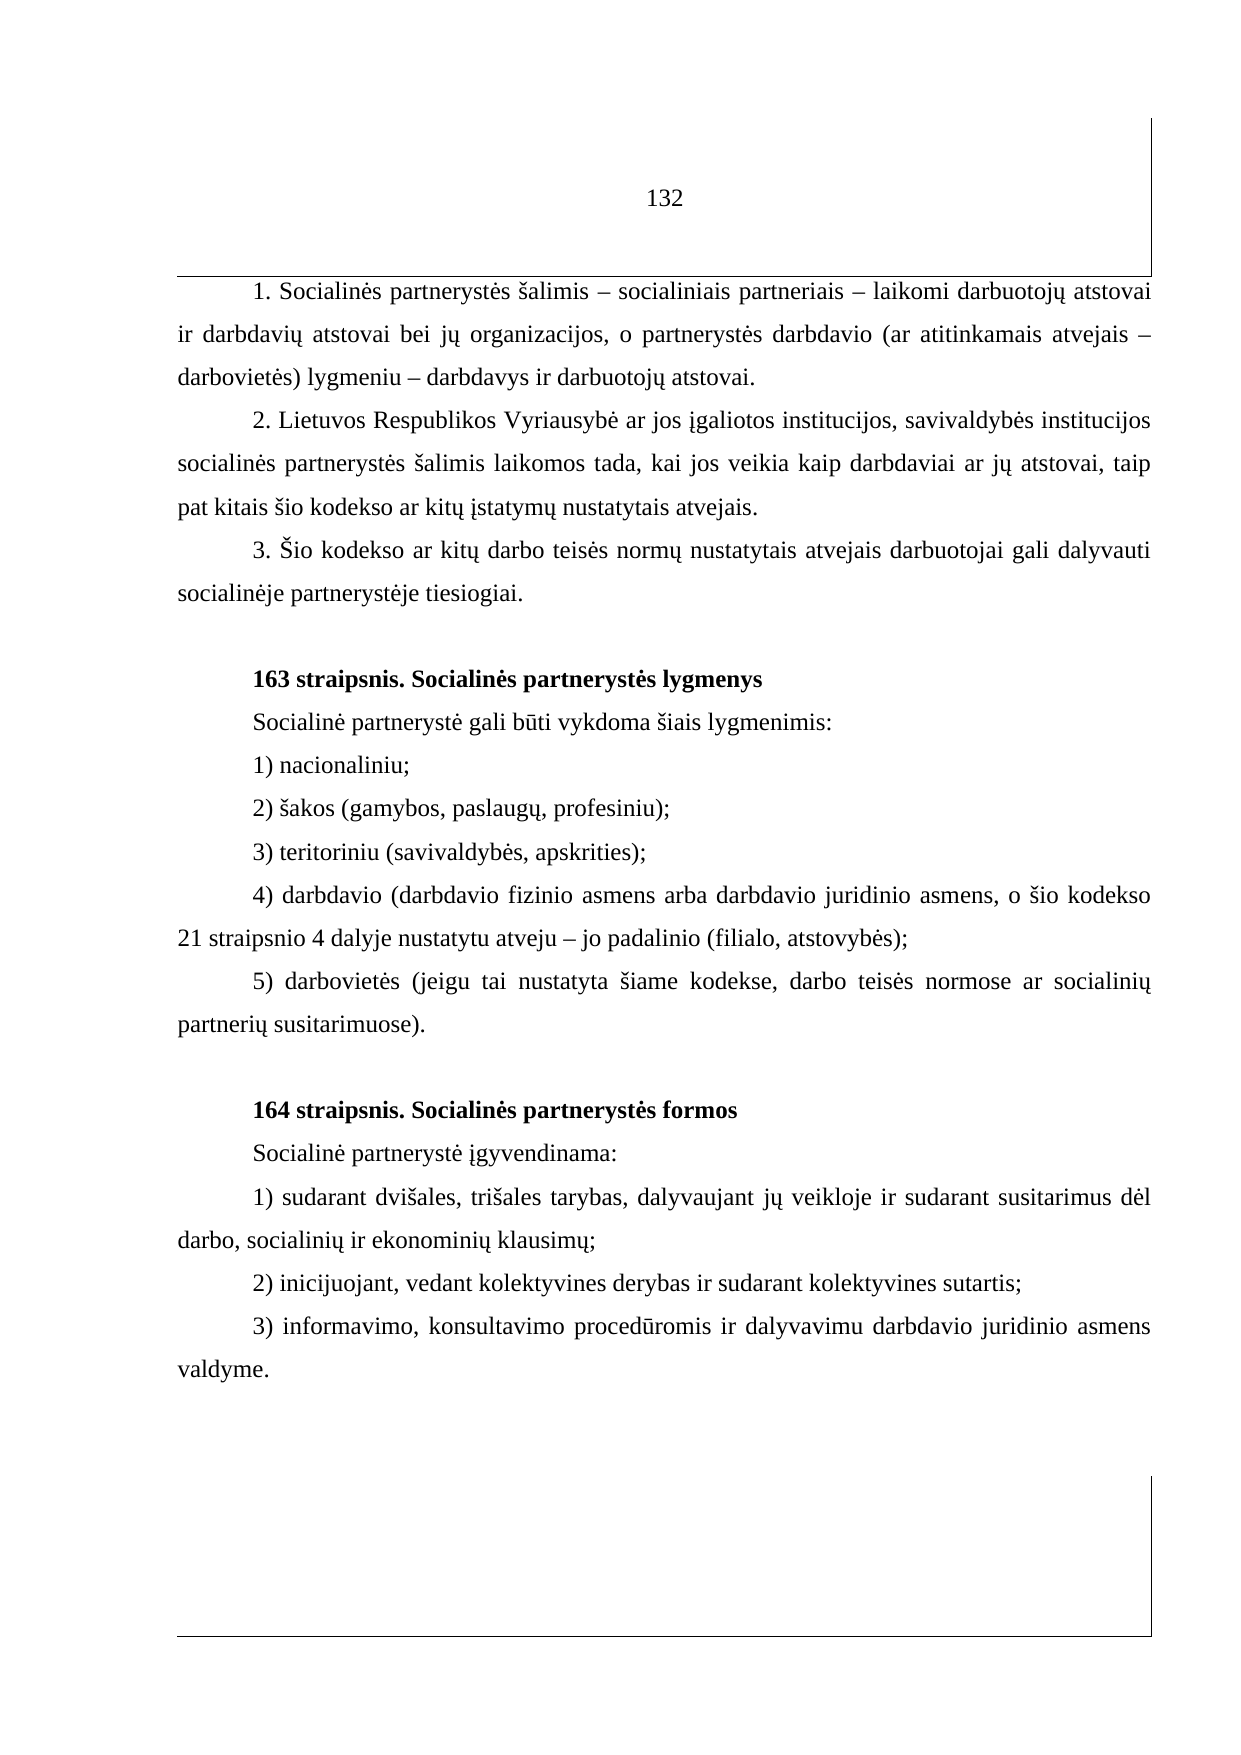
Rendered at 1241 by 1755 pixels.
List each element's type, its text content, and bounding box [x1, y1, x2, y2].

text 3. Šio kodekso ar kitų darbo teisės normų nustatytais atvejais darbuotojai gali dalyvauti socialinėje partnerystėje tiesiogiai. [177, 535, 1152, 607]
text 1. Socialinės partnerystės šalimis – socialiniais partneriais – laikomi darbuotojų atstovai ir darbdavių atstovai bei jų organizacijos, o partnerystės darbdavio (ar atitinkamais atvejais – darbovietės) lygmeniu – darbdavys ir darbuotojų atstovai. [177, 276, 1152, 391]
text 1) sudarant dvišales, trišales tarybas, dalyvaujant jų veikloje ir sudarant susitarimus dėl darbo, socialinių ir ekonominių klausimų; [177, 1182, 1152, 1253]
text 2. Lietuvos Respublikos Vyriausybė ar jos įgaliotos institucijos, savivaldybės institucijos socialinės partnerystės šalimis laikomos tada, kai jos veikia kaip darbdaviai ar jų atstovai, taip pat kitais šio kodekso ar kitų įstatymų nustatytais atvejais. [177, 405, 1152, 520]
text Socialinė partnerystė gali būti vykdoma šiais lygmenimis: [177, 707, 1152, 736]
text 2) šakos (gamybos, paslaugų, profesiniu); [177, 793, 1152, 822]
subtitle 163 straipsnis. Socialinės partnerystės lygmenys [177, 664, 1152, 693]
text Socialinė partnerystė įgyvendinama: [177, 1138, 1152, 1167]
text 1) nacionaliniu; [177, 750, 1152, 779]
text 3) informavimo, konsultavimo procedūromis ir dalyvavimu darbdavio juridinio asmens valdyme. [177, 1311, 1152, 1383]
text 5) darbovietės (jeigu tai nustatyta šiame kodekse, darbo teisės normose ar socialinių partnerių susitarimuose). [177, 966, 1152, 1038]
text 3) teritoriniu (savivaldybės, apskrities); [177, 837, 1152, 865]
text 4) darbdavio (darbdavio fizinio asmens arba darbdavio juridinio asmens, o šio kodekso 21 straipsnio 4 dalyje nustatytu atveju – jo padalinio (filialo, atstovybės); [177, 880, 1152, 952]
text 2) inicijuojant, vedant kolektyvines derybas ir sudarant kolektyvines sutartis; [177, 1268, 1152, 1297]
text 164 straipsnis. Socialinės partnerystės formos [177, 1095, 1152, 1124]
